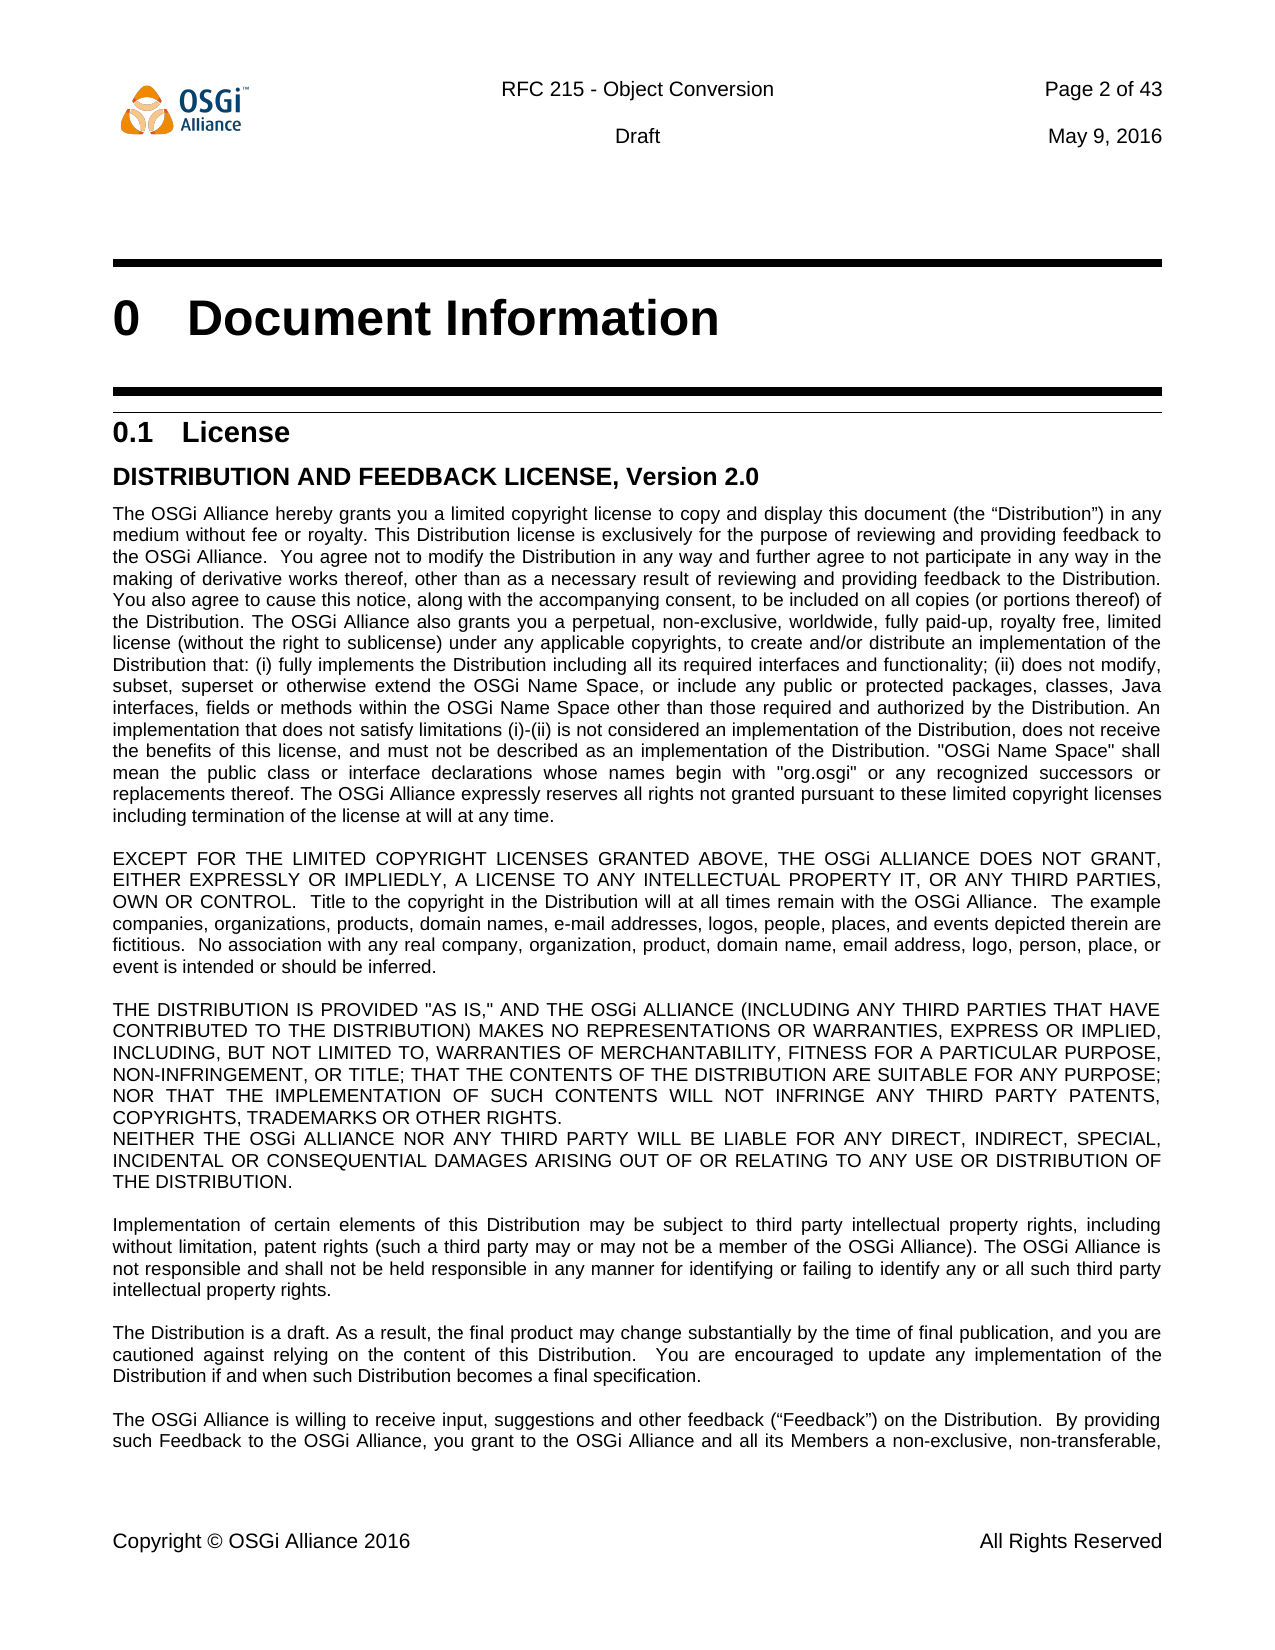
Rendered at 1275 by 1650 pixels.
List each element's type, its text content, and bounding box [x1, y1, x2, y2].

text The Distribution is a draft. As a result, the final product may change substantially by the time of final publication, and you are cautioned against relying on the content of this Distribution. You are encouraged to update any implementation of the Distribution if and when such Distribution becomes a final specification. [112, 1322, 1162, 1387]
text THE DISTRIBUTION IS PROVIDED "AS IS," AND THE OSGi ALLIANCE (INCLUDING ANY THIRD PARTIES THAT HAVE CONTRIBUTED TO THE DISTRIBUTION) MAKES NO REPRESENTATIONS OR WARRANTIES, EXPRESS OR IMPLIED, INCLUDING, BUT NOT LIMITED TO, WARRANTIES OF MERCHANTABILITY, FITNESS FOR A PARTICULAR PURPOSE, NON-INFRINGEMENT, OR TITLE; THAT THE CONTENTS OF THE DISTRIBUTION ARE SUITABLE FOR ANY PURPOSE; NOR THAT THE IMPLEMENTATION OF SUCH CONTENTS WILL NOT INFRINGE ANY THIRD PARTY PATENTS, COPYRIGHTS, TRADEMARKS OR OTHER RIGHTS. [112, 999, 1162, 1128]
subtitle Document Information [112, 260, 1162, 396]
text DISTRIBUTION AND FEEDBACK LICENSE, Version 2.0 [112, 461, 1162, 490]
text NEITHER THE OSGi ALLIANCE NOR ANY THIRD PARTY WILL BE LIABLE FOR ANY DIRECT, INDIRECT, SPECIAL, INCIDENTAL OR CONSEQUENTIAL DAMAGES ARISING OUT OF OR RELATING TO ANY USE OR DISTRIBUTION OF THE DISTRIBUTION. [112, 1128, 1162, 1193]
picture [113, 78, 257, 142]
text EXCEPT FOR THE LIMITED COPYRIGHT LICENSES GRANTED ABOVE, THE OSGi ALLIANCE DOES NOT GRANT, EITHER EXPRESSLY OR IMPLIEDLY, A LICENSE TO ANY INTELLECTUAL PROPERTY IT, OR ANY THIRD PARTIES, OWN OR CONTROL. Title to the copyright in the Distribution will at all times remain with the OSGi Alliance. The example companies, organizations, products, domain names, e-mail addresses, logos, people, places, and events depicted therein are fictitious. No association with any real company, organization, product, domain name, email address, logo, person, place, or event is intended or should be inferred. [112, 848, 1162, 977]
text Implementation of certain elements of this Distribution may be subject to third party intellectual property rights, including without limitation, patent rights (such a third party may or may not be a member of the OSGi Alliance). The OSGi Alliance is not responsible and shall not be held responsible in any manner for identifying or failing to identify any or all such third party intellectual property rights. [112, 1214, 1162, 1301]
subtitle License [112, 413, 1162, 449]
text The OSGi Alliance is willing to receive input, suggestions and other feedback (“Feedback”) on the Distribution. By providing such Feedback to the OSGi Alliance, you grant to the OSGi Alliance and all its Members a non-exclusive, non-transferable, [112, 1408, 1162, 1451]
text The OSGi Alliance hereby grants you a limited copyright license to copy and display this document (the “Distribution”) in any medium without fee or royalty. This Distribution license is exclusively for the purpose of reviewing and providing feedback to the OSGi Alliance. You agree not to modify the Distribution in any way and further agree to not participate in any way in the making of derivative works thereof, other than as a necessary result of reviewing and providing feedback to the Distribution. You also agree to cause this notice, along with the accompanying consent, to be included on all copies (or portions thereof) of the Distribution. The OSGi Alliance also grants you a perpetual, non-exclusive, worldwide, fully paid-up, royalty free, limited license (without the right to sublicense) under any applicable copyrights, to create and/or distribute an implementation of the Distribution that: (i) fully implements the Distribution including all its required interfaces and functionality; (ii) does not modify, subset, superset or otherwise extend the OSGi Name Space, or include any public or protected packages, classes, Java interfaces, fields or methods within the OSGi Name Space other than those required and authorized by the Distribution. An implementation that does not satisfy limitations (i)-(ii) is not considered an implementation of the Distribution, does not receive the benefits of this license, and must not be described as an implementation of the Distribution. "OSGi Name Space" shall mean the public class or interface declarations whose names begin with "org.osgi" or any recognized successors or replacements thereof. The OSGi Alliance expressly reserves all rights not granted pursuant to these limited copyright licenses including termination of the license at will at any time. [112, 503, 1162, 826]
